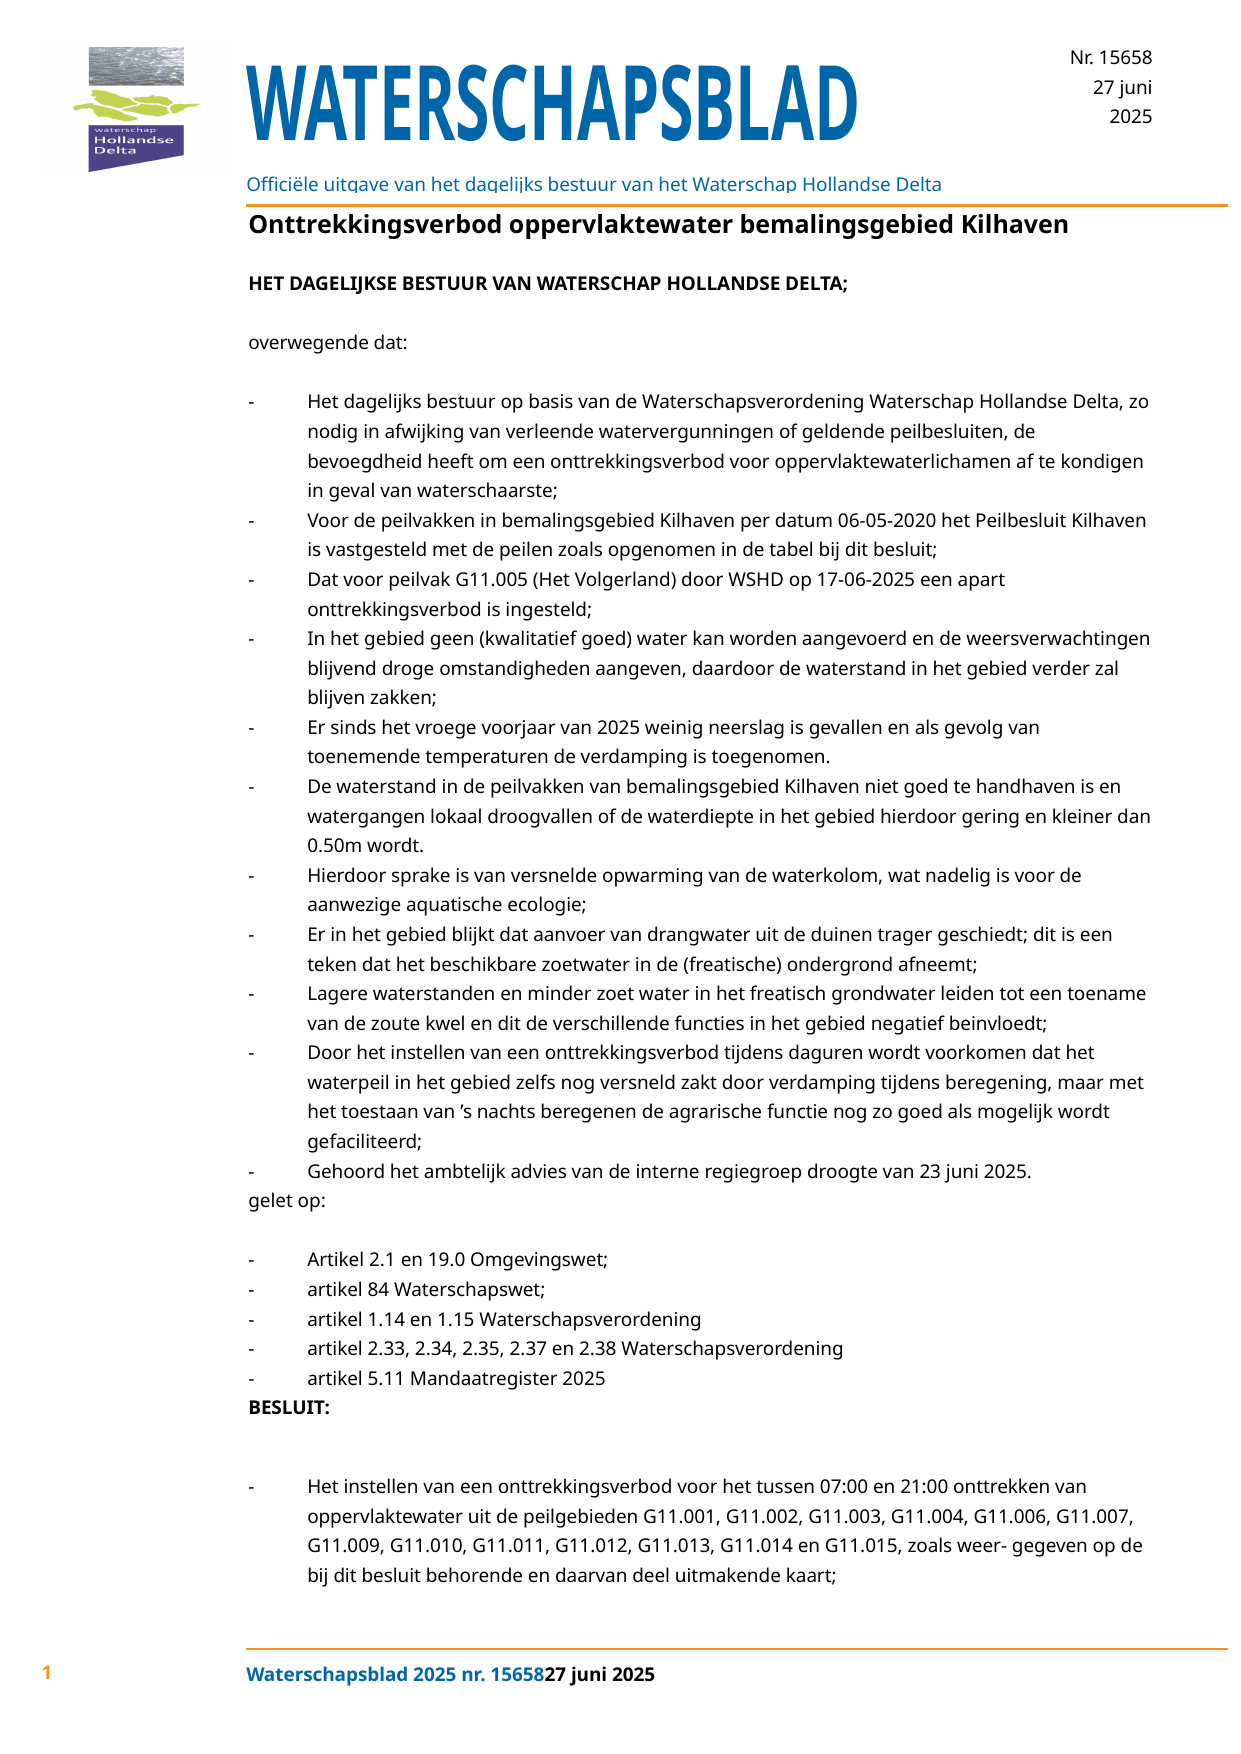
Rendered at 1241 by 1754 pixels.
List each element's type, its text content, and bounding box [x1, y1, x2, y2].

list Hierdoor sprake is van versnelde opwarming van de waterkolom, wat nadelig is voor de aanwezige aquatische ecologie; [248, 862, 1152, 917]
list Het dagelijks bestuur op basis van de Waterschapsverordening Waterschap Hollandse Delta, zo nodig in afwijking van verleende watervergunningen of geldende peilbesluiten, de bevoegdheid heeft om een onttrekkingsverbod voor oppervlaktewaterlichamen af te kondigen in geval van waterschaarste; [248, 389, 1152, 503]
list Door het instellen van een onttrekkingsverbod tijdens daguren wordt voorkomen dat het waterpeil in het gebied zelfs nog versneld zakt door verdamping tijdens beregening, maar met het toestaan van ’s nachts beregenen de agrarische functie nog zo goed als mogelijk wordt gefaciliteerd; [248, 1039, 1152, 1154]
text gelet op: [248, 1187, 1152, 1213]
list Er sinds het vroege voorjaar van 2025 weinig neerslag is gevallen en als gevolg van toenemende temperaturen de verdamping is toegenomen. [248, 714, 1152, 769]
list Lagere waterstanden en minder zoet water in het freatisch grondwater leiden tot een toename van de zoute kwel en dit de verschillende functies in het gebied negatief beinvloedt; [248, 980, 1152, 1036]
list In het gebied geen (kwalitatief goed) water kan worden aangevoerd en de weersverwachtingen blijvend droge omstandigheden aangeven, daardoor de waterstand in het gebied verder zal blijven zakken; [248, 625, 1152, 710]
list Dat voor peilvak G11.005 (Het Volgerland) door WSHD op 17-06-2025 een apart onttrekkingsverbod is ingesteld; [248, 566, 1152, 621]
list Voor de peilvakken in bemalingsgebied Kilhaven per datum 06-05-2020 het Peilbesluit Kilhaven is vastgesteld met de peilen zoals opgenomen in de tabel bij dit besluit; [248, 507, 1152, 562]
picture [41, 47, 231, 172]
list Gehoord het ambtelijk advies van de interne regiegroep droogte van 23 juni 2025. [248, 1158, 1152, 1183]
list artikel 84 Waterschapswet; [248, 1276, 1152, 1302]
list Er in het gebied blijkt dat aanvoer van drangwater uit de duinen trager geschiedt; dit is een teken dat het beschikbare zoetwater in de (freatische) ondergrond afneemt; [248, 921, 1152, 976]
list Het instellen van een onttrekkingsverbod voor het tussen 07:00 en 21:00 onttrekken van oppervlaktewater uit de peilgebieden G11.001, G11.002, G11.003, G11.004, G11.006, G11.007, G11.009, G11.010, G11.011, G11.012, G11.013, G11.014 en G11.015, zoals weer- gegeven op de bij dit besluit behorende en daarvan deel uitmakende kaart; [248, 1473, 1152, 1588]
text BESLUIT: [248, 1394, 1152, 1420]
text Onttrekkingsverbod oppervlaktewater bemalingsgebied Kilhaven [248, 207, 1152, 241]
list artikel 1.14 en 1.15 Waterschapsverordening [248, 1306, 1152, 1331]
text HET DAGELIJKSE BESTUUR VAN WATERSCHAP HOLLANDSE DELTA; [248, 270, 1152, 296]
list artikel 5.11 Mandaatregister 2025 [248, 1365, 1152, 1391]
list De waterstand in de peilvakken van bemalingsgebied Kilhaven niet goed te handhaven is en watergangen lokaal droogvallen of de waterdiepte in het gebied hierdoor gering en kleiner dan 0.50m wordt. [248, 773, 1152, 858]
list artikel 2.33, 2.34, 2.35, 2.37 en 2.38 Waterschapsverordening [248, 1335, 1152, 1361]
text overwegende dat: [248, 329, 1152, 355]
list Artikel 2.1 en 19.0 Omgevingswet; [248, 1247, 1152, 1272]
